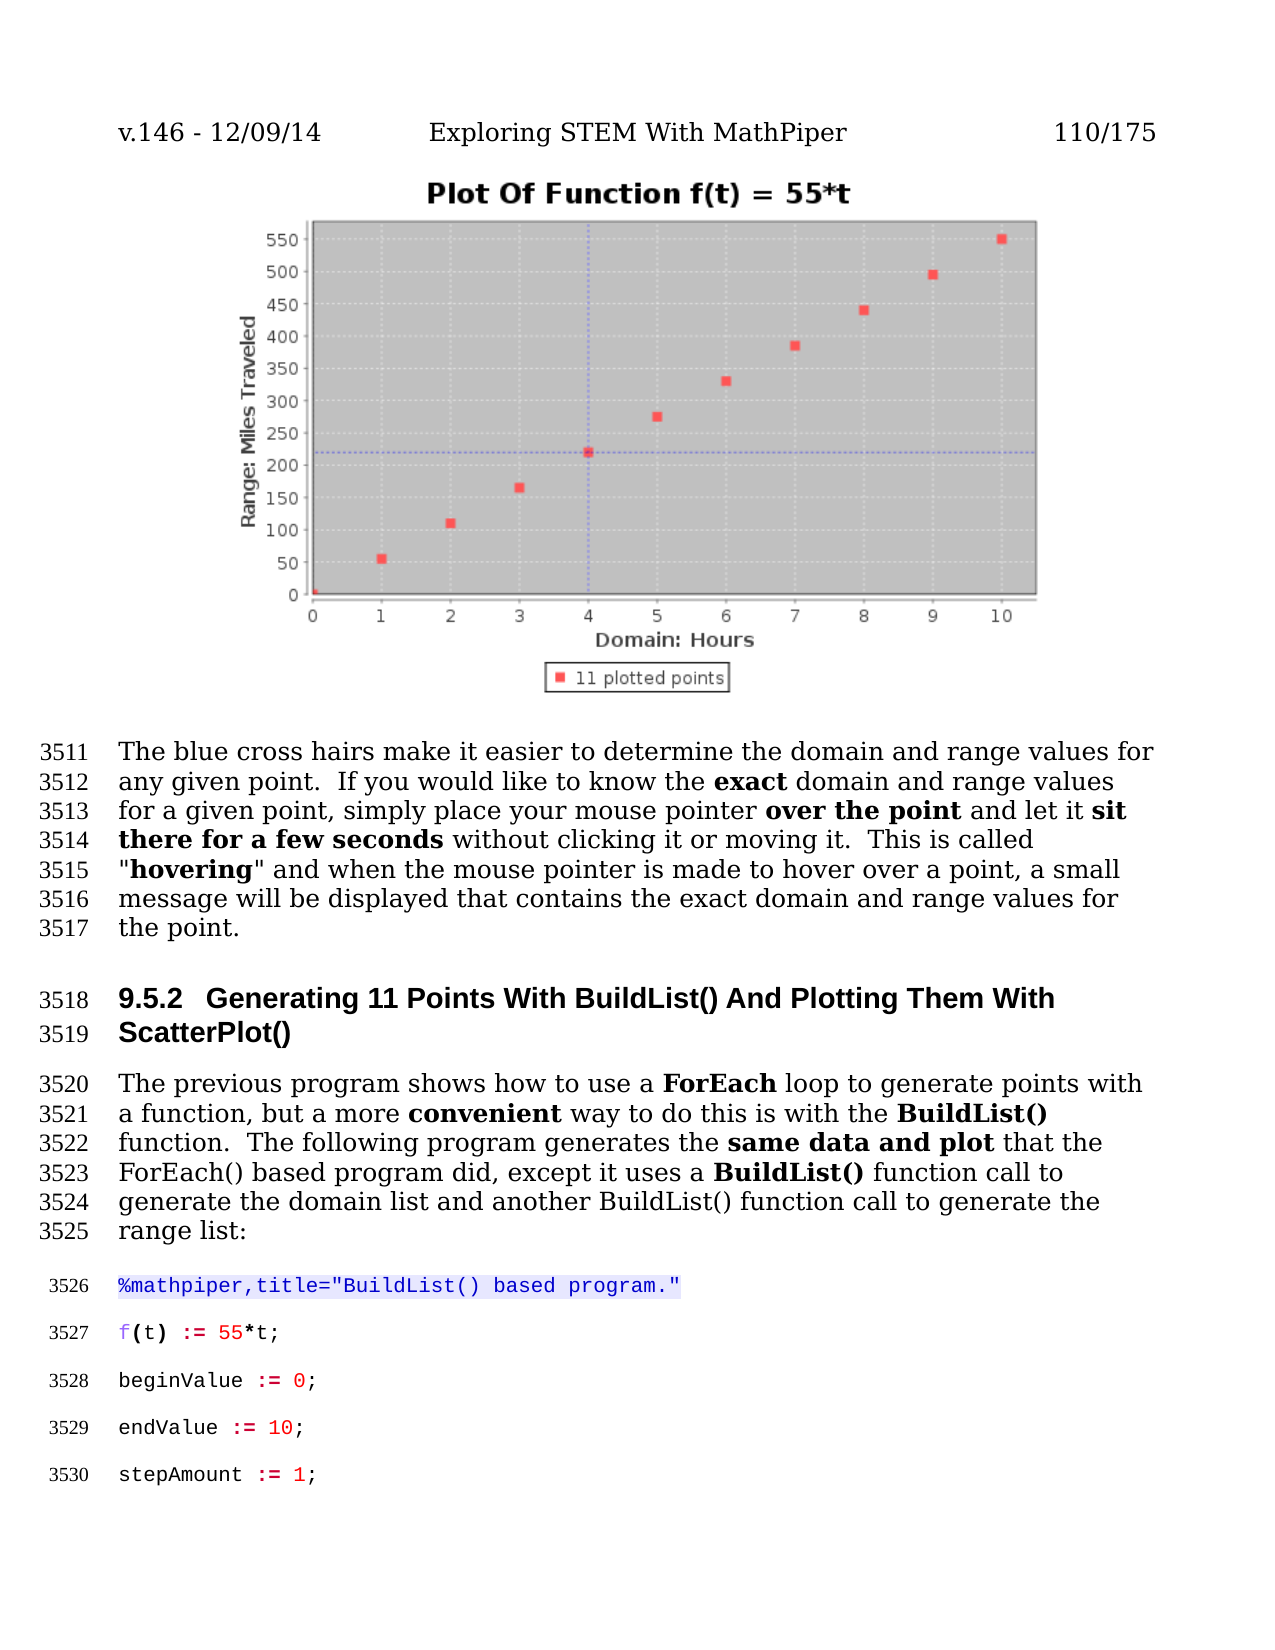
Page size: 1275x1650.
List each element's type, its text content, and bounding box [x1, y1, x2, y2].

text The previous program shows how to use a ForEach loop to generate points with a function, but a more convenient way to do this is with the BuildList() function. The following program generates the same data and plot that the ForEach() based program did, except it uses a BuildList() function call to generate the domain list and another BuildList() function call to generate the range list: [118, 1069, 1157, 1245]
text f(t) := 55*t; [118, 1322, 1157, 1346]
text endValue := 10; [118, 1417, 1157, 1441]
text %mathpiper,title="BuildList() based program." [118, 1275, 1157, 1299]
subtitle Generating 11 Points With BuildList() And Plotting Them With ScatterPlot() [118, 981, 1157, 1048]
text The blue cross hairs make it easier to determine the domain and range values for any given point. If you would like to know the exact domain and range values for a given point, simply place your mouse pointer over the point and let it sit there for a few seconds without clicking it or moving it. This is called "hovering" and when the mouse pointer is made to hover over a point, a small message will be displayed that contains the exact domain and range values for the point. [118, 737, 1157, 942]
text beginValue := 0; [118, 1369, 1157, 1393]
text stepAmount := 1; [118, 1464, 1157, 1488]
picture [222, 176, 1053, 694]
